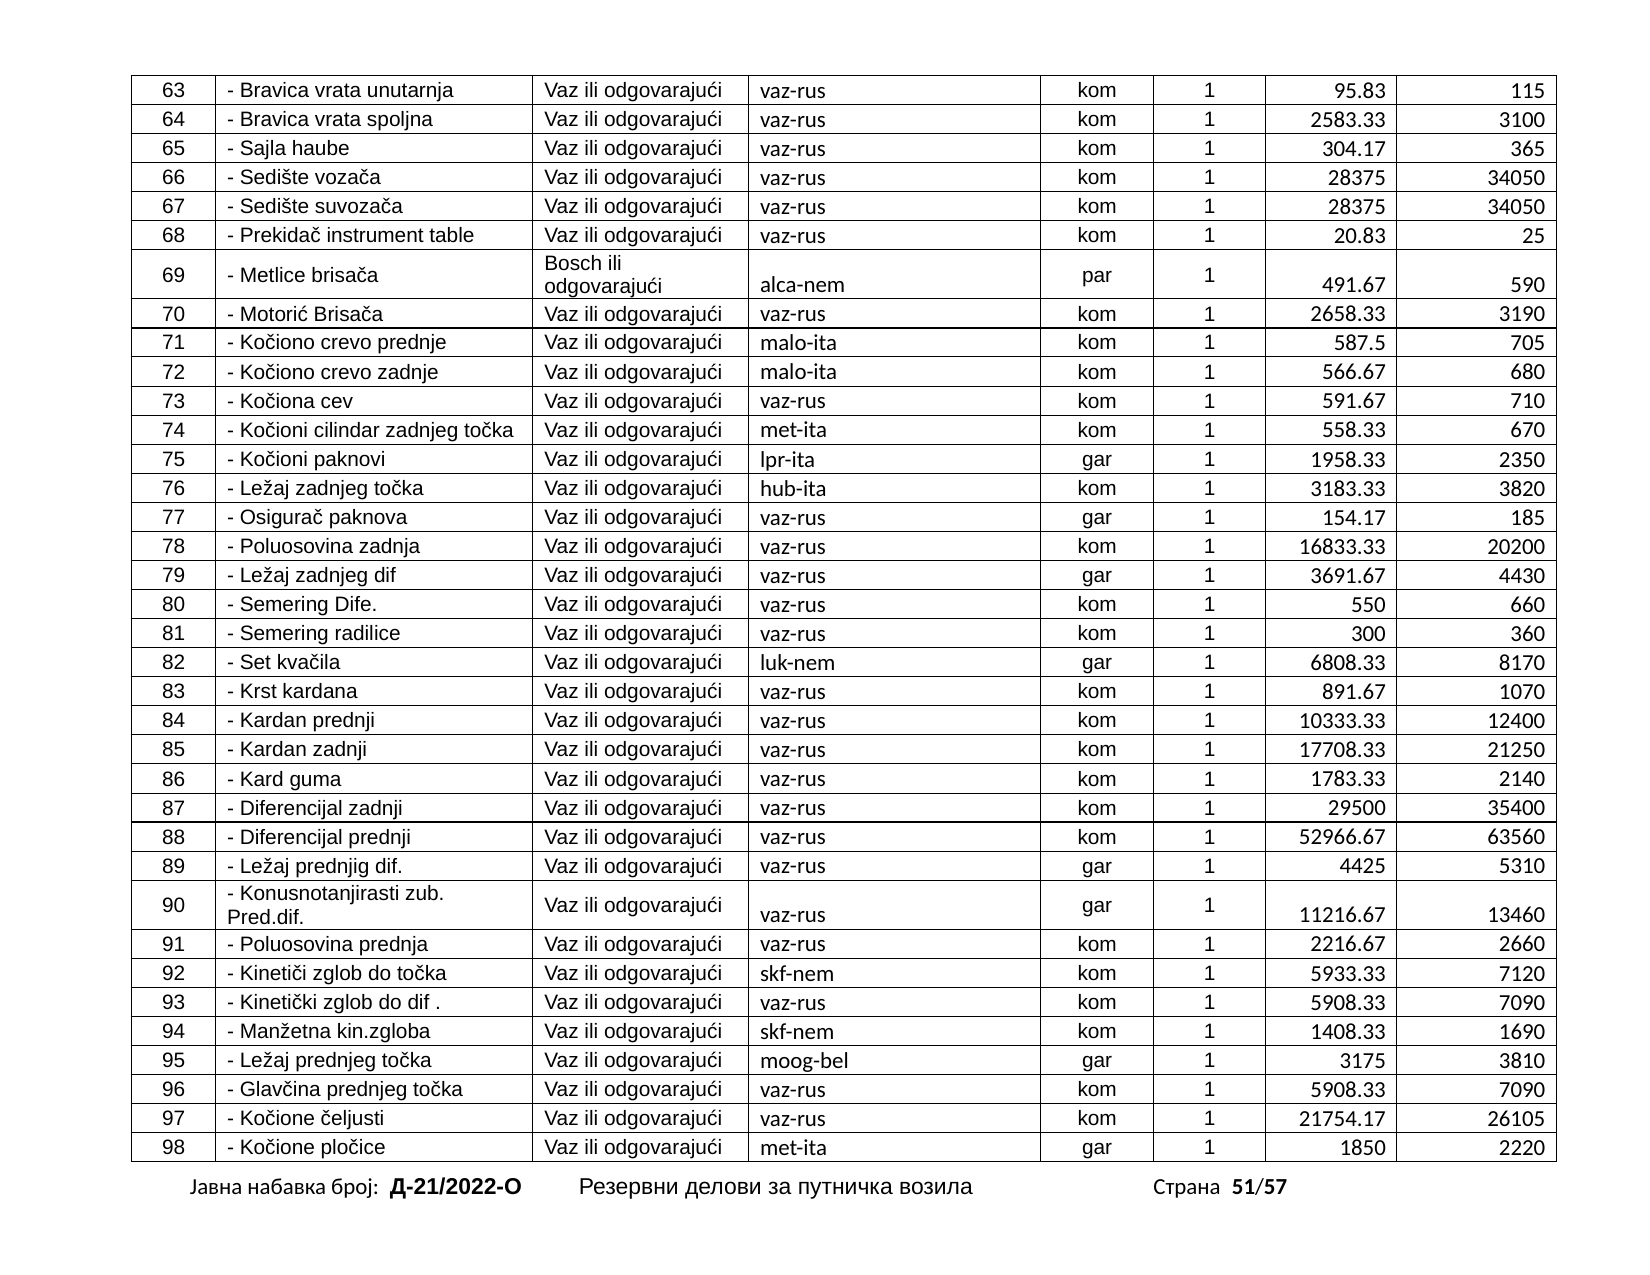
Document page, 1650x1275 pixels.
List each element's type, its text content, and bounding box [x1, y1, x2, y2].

table_cell - Kočioni paknovi [216, 445, 532, 473]
table_cell 710 [1397, 387, 1556, 414]
table_cell 12400 [1397, 706, 1556, 734]
table_cell - Sedište suvozača [216, 192, 532, 220]
table_cell 80 [132, 590, 215, 618]
table_cell kom [1041, 764, 1153, 792]
table_cell 5908.33 [1266, 1075, 1396, 1103]
table_cell 21754.17 [1266, 1104, 1396, 1132]
table_cell - Ležaj zadnjeg točka [216, 474, 532, 502]
table_cell Vaz ili odgovarajući [533, 1133, 748, 1161]
table_cell 1 [1154, 677, 1265, 705]
table_cell 1 [1154, 1017, 1265, 1045]
table_cell - Manžetna kin.zgloba [216, 1017, 532, 1045]
table_cell gar [1041, 852, 1153, 879]
table_cell 1 [1154, 735, 1265, 763]
table_cell 8170 [1397, 648, 1556, 676]
table_cell Vaz ili odgovarajući [533, 735, 748, 763]
table_cell 1 [1154, 1133, 1265, 1161]
table_cell 1 [1154, 357, 1265, 386]
table_cell 1 [1154, 1075, 1265, 1103]
table_cell 680 [1397, 357, 1556, 386]
table_cell 78 [132, 532, 215, 560]
table_cell vaz-rus [749, 764, 1040, 792]
table_cell - Kočiono crevo zadnje [216, 357, 532, 386]
table_cell - Kočioni cilindar zadnjeg točka [216, 416, 532, 444]
table_cell 670 [1397, 416, 1556, 444]
table_cell 70 [132, 299, 215, 327]
table_cell 92 [132, 959, 215, 987]
table_cell kom [1041, 706, 1153, 734]
table_cell vaz-rus [749, 706, 1040, 734]
table_cell vaz-rus [749, 619, 1040, 647]
table_cell 3100 [1397, 105, 1556, 133]
table_cell 2583.33 [1266, 105, 1396, 133]
table_cell Vaz ili odgovarajući [533, 503, 748, 531]
table_cell 1 [1154, 1104, 1265, 1132]
table_cell 1 [1154, 764, 1265, 792]
table_cell 10333.33 [1266, 706, 1396, 734]
table_cell vaz-rus [749, 794, 1040, 821]
table_cell kom [1041, 794, 1153, 821]
table_cell kom [1041, 1017, 1153, 1045]
table_cell 365 [1397, 134, 1556, 162]
table_cell kom [1041, 619, 1153, 647]
table_cell kom [1041, 988, 1153, 1016]
table_cell 1 [1154, 387, 1265, 414]
table_cell Vaz ili odgovarajući [533, 1046, 748, 1074]
table_cell 7090 [1397, 988, 1556, 1016]
table_cell kom [1041, 930, 1153, 958]
table_cell 84 [132, 706, 215, 734]
table_cell 5933.33 [1266, 959, 1396, 987]
table_cell kom [1041, 677, 1153, 705]
table_cell 34050 [1397, 163, 1556, 191]
table_cell Vaz ili odgovarajući [533, 677, 748, 705]
table_cell malo-ita [749, 357, 1040, 386]
table_cell 4430 [1397, 561, 1556, 589]
table_cell 17708.33 [1266, 735, 1396, 763]
table_cell Vaz ili odgovarajući [533, 445, 748, 473]
table_cell vaz-rus [749, 561, 1040, 589]
table_cell kom [1041, 474, 1153, 502]
table_cell - Kinetički zglob do dif . [216, 988, 532, 1016]
table_cell 1 [1154, 561, 1265, 589]
table_cell 35400 [1397, 794, 1556, 821]
table_cell 95.83 [1266, 76, 1396, 104]
table_cell Vaz ili odgovarajući [533, 163, 748, 191]
table_cell 1690 [1397, 1017, 1556, 1045]
table_cell 72 [132, 357, 215, 386]
table_cell 89 [132, 852, 215, 879]
table_cell 34050 [1397, 192, 1556, 220]
table_cell 591.67 [1266, 387, 1396, 414]
table_cell malo-ita [749, 329, 1040, 356]
table_cell 5908.33 [1266, 988, 1396, 1016]
table_cell Vaz ili odgovarajući [533, 1104, 748, 1132]
table_cell - Ležaj prednjig dif. [216, 852, 532, 879]
table_cell gar [1041, 445, 1153, 473]
table_cell - Krst kardana [216, 677, 532, 705]
table_cell 16833.33 [1266, 532, 1396, 560]
table_cell - Osigurač paknova [216, 503, 532, 531]
table_cell vaz-rus [749, 299, 1040, 327]
table_cell 3820 [1397, 474, 1556, 502]
table_cell - Motorić Brisača [216, 299, 532, 327]
table_cell - Semering Dife. [216, 590, 532, 618]
table_cell vaz-rus [749, 134, 1040, 162]
table_cell gar [1041, 1133, 1153, 1161]
table_cell 88 [132, 823, 215, 851]
table_cell 76 [132, 474, 215, 502]
table_cell 28375 [1266, 163, 1396, 191]
table_cell Vaz ili odgovarajući [533, 619, 748, 647]
table_cell met-ita [749, 416, 1040, 444]
table_cell lpr-ita [749, 445, 1040, 473]
table_cell 1 [1154, 930, 1265, 958]
table_cell - Diferencijal zadnji [216, 794, 532, 821]
table_cell vaz-rus [749, 677, 1040, 705]
table_cell vaz-rus [749, 163, 1040, 191]
table_cell - Semering radilice [216, 619, 532, 647]
table_cell 1 [1154, 163, 1265, 191]
table_cell Vaz ili odgovarajući [533, 299, 748, 327]
table_cell 1 [1154, 706, 1265, 734]
table_cell 1 [1154, 299, 1265, 327]
table_cell Vaz ili odgovarajući [533, 648, 748, 676]
table_cell 63 [132, 76, 215, 104]
table_cell 154.17 [1266, 503, 1396, 531]
table_cell 1 [1154, 250, 1265, 298]
table_cell 6808.33 [1266, 648, 1396, 676]
table_cell vaz-rus [749, 221, 1040, 249]
table_cell 63560 [1397, 823, 1556, 851]
table_cell 2220 [1397, 1133, 1556, 1161]
table_cell 1 [1154, 794, 1265, 821]
table_cell 1 [1154, 852, 1265, 879]
table_cell 83 [132, 677, 215, 705]
table_cell kom [1041, 416, 1153, 444]
table_cell 1 [1154, 959, 1265, 987]
table_cell met-ita [749, 1133, 1040, 1161]
table_cell - Ležaj zadnjeg dif [216, 561, 532, 589]
table_cell - Bravica vrata spoljna [216, 105, 532, 133]
table_cell 1 [1154, 445, 1265, 473]
table_cell Vaz ili odgovarajući [533, 532, 748, 560]
table_cell Vaz ili odgovarajući [533, 474, 748, 502]
table_cell - Kočione čeljusti [216, 1104, 532, 1132]
table_cell 79 [132, 561, 215, 589]
table_cell 68 [132, 221, 215, 249]
table_cell 97 [132, 1104, 215, 1132]
table_cell - Prekidač instrument table [216, 221, 532, 249]
table_cell Vaz ili odgovarajući [533, 590, 748, 618]
table_cell 3190 [1397, 299, 1556, 327]
table_cell 21250 [1397, 735, 1556, 763]
table_cell 304.17 [1266, 134, 1396, 162]
table_cell kom [1041, 329, 1153, 356]
table_cell kom [1041, 735, 1153, 763]
table_cell - Sajla haube [216, 134, 532, 162]
table_cell 85 [132, 735, 215, 763]
table_cell 82 [132, 648, 215, 676]
table_cell 1 [1154, 76, 1265, 104]
table_cell 91 [132, 930, 215, 958]
table_cell 1 [1154, 503, 1265, 531]
table_cell kom [1041, 192, 1153, 220]
table_cell 75 [132, 445, 215, 473]
table_cell - Kardan prednji [216, 706, 532, 734]
table_cell 2658.33 [1266, 299, 1396, 327]
table_cell 1850 [1266, 1133, 1396, 1161]
table_cell 1070 [1397, 677, 1556, 705]
table_cell 185 [1397, 503, 1556, 531]
table_cell 26105 [1397, 1104, 1556, 1132]
table_cell 1 [1154, 532, 1265, 560]
table_cell vaz-rus [749, 1075, 1040, 1103]
table_cell 98 [132, 1133, 215, 1161]
table_cell 1 [1154, 1046, 1265, 1074]
table_cell Vaz ili odgovarajući [533, 794, 748, 821]
table_cell Vaz ili odgovarajući [533, 221, 748, 249]
table_cell 1 [1154, 134, 1265, 162]
table_cell 3691.67 [1266, 561, 1396, 589]
table_cell Vaz ili odgovarajući [533, 823, 748, 851]
table_cell 1 [1154, 881, 1265, 928]
table_cell - Konusnotanjirasti zub. Pred.dif. [216, 881, 532, 928]
table_cell 1 [1154, 474, 1265, 502]
table_cell Vaz ili odgovarajući [533, 105, 748, 133]
table_cell - Bravica vrata unutarnja [216, 76, 532, 104]
table_cell gar [1041, 561, 1153, 589]
table_cell 558.33 [1266, 416, 1396, 444]
table_cell 69 [132, 250, 215, 298]
table_cell gar [1041, 503, 1153, 531]
table_cell kom [1041, 105, 1153, 133]
table_cell 3810 [1397, 1046, 1556, 1074]
table_cell Vaz ili odgovarajući [533, 329, 748, 356]
table_cell 71 [132, 329, 215, 356]
table_cell 3175 [1266, 1046, 1396, 1074]
table_cell Vaz ili odgovarajući [533, 134, 748, 162]
table_cell vaz-rus [749, 988, 1040, 1016]
table_cell hub-ita [749, 474, 1040, 502]
table_cell vaz-rus [749, 881, 1040, 928]
table_cell vaz-rus [749, 503, 1040, 531]
table_cell vaz-rus [749, 387, 1040, 414]
table_cell kom [1041, 357, 1153, 386]
table_cell kom [1041, 1104, 1153, 1132]
table_cell Bosch ili odgovarajući [533, 250, 748, 298]
table_cell - Glavčina prednjeg točka [216, 1075, 532, 1103]
table_cell Vaz ili odgovarajući [533, 416, 748, 444]
table_cell vaz-rus [749, 735, 1040, 763]
table_cell 1 [1154, 823, 1265, 851]
table_cell 65 [132, 134, 215, 162]
table_cell kom [1041, 221, 1153, 249]
table_cell 74 [132, 416, 215, 444]
table_cell Vaz ili odgovarajući [533, 881, 748, 928]
table_cell vaz-rus [749, 590, 1040, 618]
table_cell 7120 [1397, 959, 1556, 987]
table_cell skf-nem [749, 1017, 1040, 1045]
table_cell Vaz ili odgovarajući [533, 1075, 748, 1103]
table_cell 3183.33 [1266, 474, 1396, 502]
table_cell vaz-rus [749, 852, 1040, 879]
table_cell 891.67 [1266, 677, 1396, 705]
table_cell 1 [1154, 221, 1265, 249]
table_cell 95 [132, 1046, 215, 1074]
table_cell 1783.33 [1266, 764, 1396, 792]
table_cell kom [1041, 1075, 1153, 1103]
table_cell 25 [1397, 221, 1556, 249]
table_cell 1 [1154, 192, 1265, 220]
table_cell 550 [1266, 590, 1396, 618]
table_cell 1 [1154, 105, 1265, 133]
table_cell 1 [1154, 988, 1265, 1016]
table_cell - Ležaj prednjeg točka [216, 1046, 532, 1074]
table_cell 587.5 [1266, 329, 1396, 356]
table_cell moog-bel [749, 1046, 1040, 1074]
table_cell 1 [1154, 590, 1265, 618]
table_cell vaz-rus [749, 532, 1040, 560]
table_cell 1408.33 [1266, 1017, 1396, 1045]
table_cell Vaz ili odgovarajući [533, 930, 748, 958]
table_cell 491.67 [1266, 250, 1396, 298]
table_cell 1 [1154, 416, 1265, 444]
table_cell kom [1041, 299, 1153, 327]
table_cell skf-nem [749, 959, 1040, 987]
table_cell Vaz ili odgovarajući [533, 76, 748, 104]
table_cell 1958.33 [1266, 445, 1396, 473]
table_cell 64 [132, 105, 215, 133]
table_cell Vaz ili odgovarajući [533, 988, 748, 1016]
table_cell 93 [132, 988, 215, 1016]
table_cell 5310 [1397, 852, 1556, 879]
table_cell Vaz ili odgovarajući [533, 1017, 748, 1045]
table_cell 77 [132, 503, 215, 531]
table_cell 20200 [1397, 532, 1556, 560]
table_cell kom [1041, 532, 1153, 560]
table_cell 86 [132, 764, 215, 792]
table_cell - Diferencijal prednji [216, 823, 532, 851]
table_cell kom [1041, 76, 1153, 104]
table_cell 360 [1397, 619, 1556, 647]
table_cell 7090 [1397, 1075, 1556, 1103]
table_cell vaz-rus [749, 192, 1040, 220]
table_cell gar [1041, 648, 1153, 676]
table_cell 705 [1397, 329, 1556, 356]
table_cell 300 [1266, 619, 1396, 647]
table_cell 66 [132, 163, 215, 191]
table_cell - Poluosovina zadnja [216, 532, 532, 560]
table_cell 2350 [1397, 445, 1556, 473]
table_cell kom [1041, 823, 1153, 851]
table_cell Vaz ili odgovarajući [533, 357, 748, 386]
table_cell Vaz ili odgovarajući [533, 959, 748, 987]
table_cell Vaz ili odgovarajući [533, 706, 748, 734]
table_cell kom [1041, 387, 1153, 414]
table_cell 94 [132, 1017, 215, 1045]
table_cell 590 [1397, 250, 1556, 298]
table_cell 2660 [1397, 930, 1556, 958]
table_cell 87 [132, 794, 215, 821]
table_cell 29500 [1266, 794, 1396, 821]
table_cell 1 [1154, 329, 1265, 356]
table_cell Vaz ili odgovarajući [533, 852, 748, 879]
table_cell kom [1041, 590, 1153, 618]
table_cell - Kinetiči zglob do točka [216, 959, 532, 987]
table_cell luk-nem [749, 648, 1040, 676]
table_cell 660 [1397, 590, 1556, 618]
table_cell 52966.67 [1266, 823, 1396, 851]
table_cell - Kočione pločice [216, 1133, 532, 1161]
table_cell 28375 [1266, 192, 1396, 220]
table_cell 2216.67 [1266, 930, 1396, 958]
table_cell - Poluosovina prednja [216, 930, 532, 958]
table_cell kom [1041, 959, 1153, 987]
table_cell Vaz ili odgovarajući [533, 764, 748, 792]
table_cell 1 [1154, 648, 1265, 676]
table_cell Vaz ili odgovarajući [533, 192, 748, 220]
table_cell 2140 [1397, 764, 1556, 792]
table_cell 566.67 [1266, 357, 1396, 386]
table_cell 81 [132, 619, 215, 647]
table_cell - Kočiona cev [216, 387, 532, 414]
table_cell - Kard guma [216, 764, 532, 792]
table_cell - Kardan zadnji [216, 735, 532, 763]
table_cell 1 [1154, 619, 1265, 647]
table_cell Vaz ili odgovarajući [533, 561, 748, 589]
table_cell 67 [132, 192, 215, 220]
table_cell vaz-rus [749, 1104, 1040, 1132]
table_cell - Sedište vozača [216, 163, 532, 191]
table_cell 96 [132, 1075, 215, 1103]
table_cell gar [1041, 881, 1153, 928]
table_cell 13460 [1397, 881, 1556, 928]
table_cell 73 [132, 387, 215, 414]
table_cell Vaz ili odgovarajući [533, 387, 748, 414]
table_cell 11216.67 [1266, 881, 1396, 928]
table_cell - Metlice brisača [216, 250, 532, 298]
table_cell vaz-rus [749, 105, 1040, 133]
table_cell gar [1041, 1046, 1153, 1074]
table_cell kom [1041, 163, 1153, 191]
table_cell - Kočiono crevo prednje [216, 329, 532, 356]
table_cell - Set kvačila [216, 648, 532, 676]
table_cell vaz-rus [749, 930, 1040, 958]
table_cell 4425 [1266, 852, 1396, 879]
table_cell alca-nem [749, 250, 1040, 298]
table_cell 20.83 [1266, 221, 1396, 249]
table_cell vaz-rus [749, 823, 1040, 851]
table_cell par [1041, 250, 1153, 298]
table_cell 115 [1397, 76, 1556, 104]
table_cell vaz-rus [749, 76, 1040, 104]
table_cell kom [1041, 134, 1153, 162]
table_cell 90 [132, 881, 215, 928]
